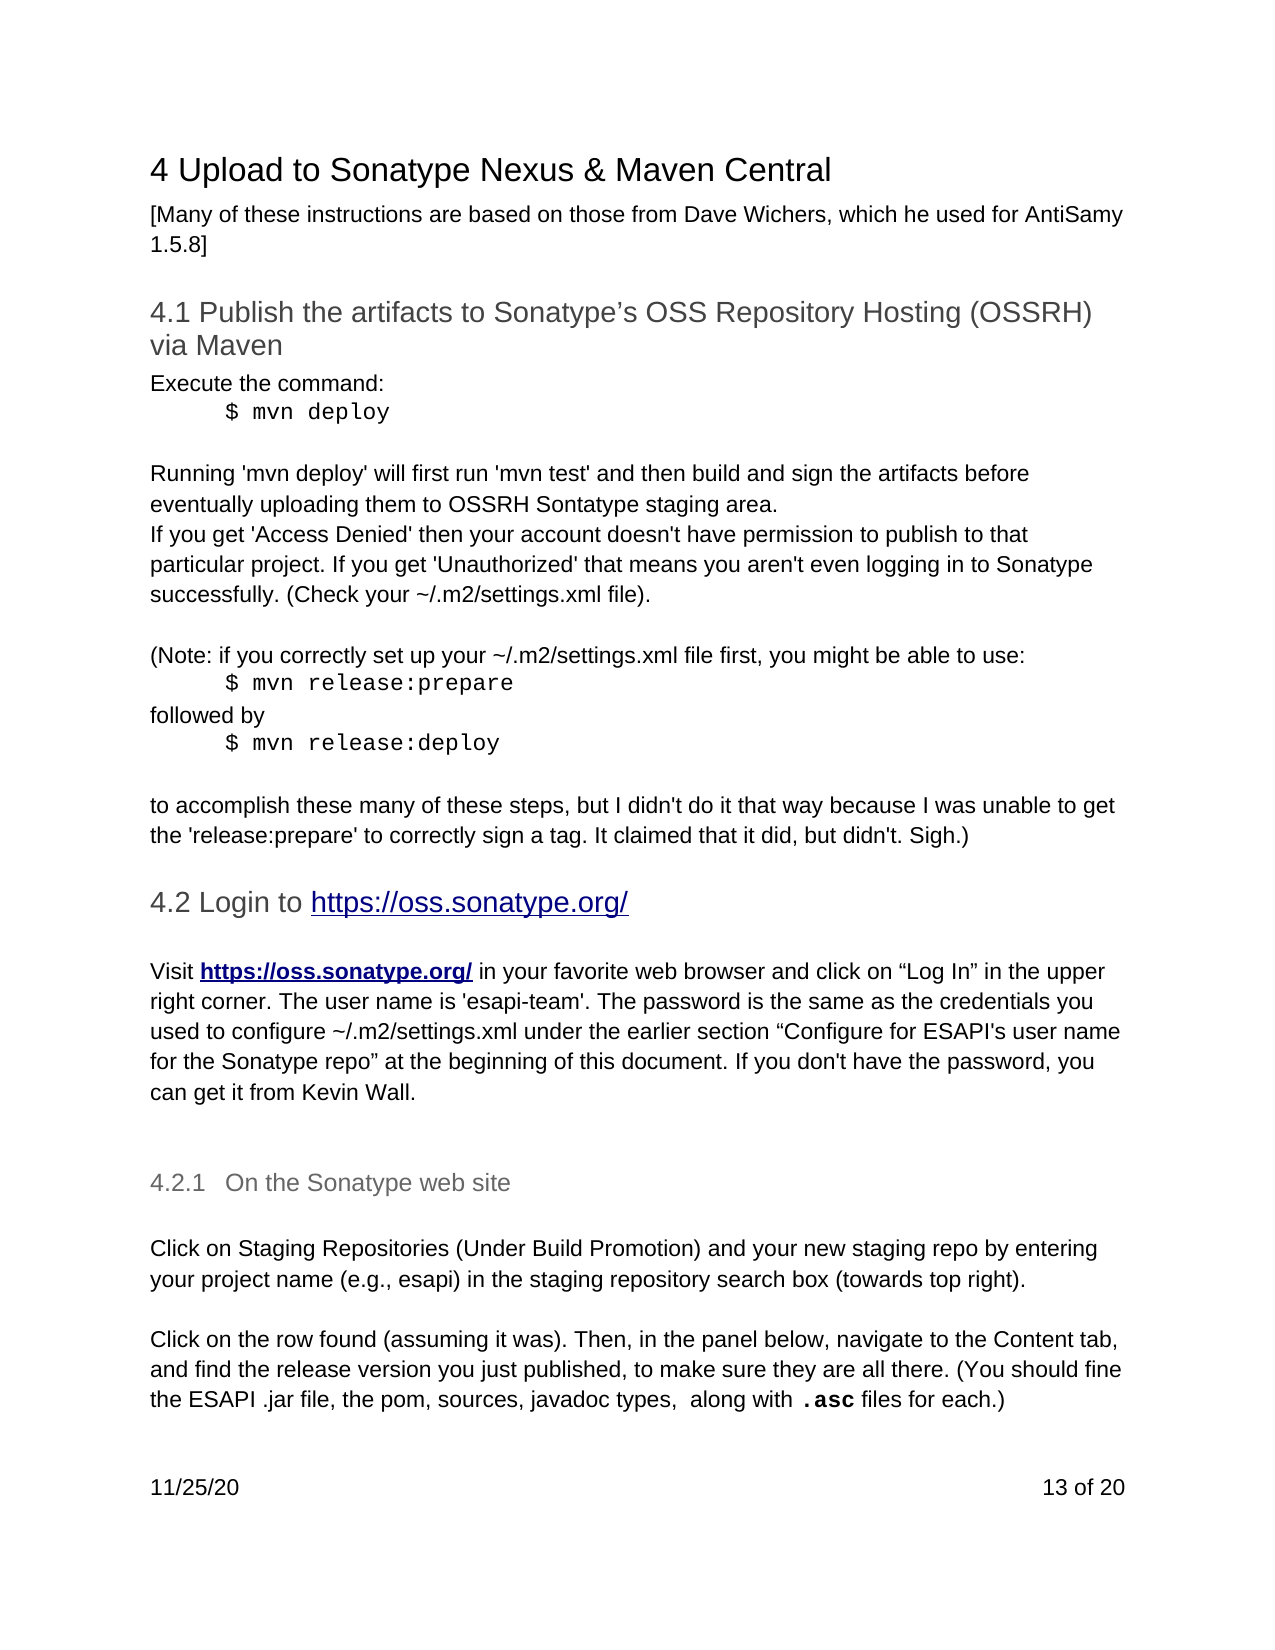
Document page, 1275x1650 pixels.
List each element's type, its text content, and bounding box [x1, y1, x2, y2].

subtitle Upload to Sonatype Nexus & Maven Central [150, 150, 1125, 188]
text $ mvn deploy [225, 400, 1125, 426]
text Execute the command: [150, 370, 1125, 396]
text Click on Staging Repositories (Under Build Promotion) and your new staging repo by entering your project name (e.g., esapi) in the staging repository search box (towards top right). [150, 1235, 1125, 1292]
text Click on the row found (assuming it was). Then, in the panel below, navigate to the Content tab, and find the release version you just published, to make sure they are all there. (You should fine the ESAPI .jar file, the pom, sources, javadoc types, along with .asc files for each.) [150, 1326, 1125, 1415]
text to accomplish these many of these steps, but I didn't do it that way because I was unable to get the 'release:prepare' to correctly sign a tag. It claimed that it did, but didn't. Sigh.) [150, 792, 1125, 848]
subtitle On the Sonatype web site [150, 1168, 1125, 1197]
text If you get 'Access Denied' then your account doesn't have permission to publish to that particular project. If you get 'Unauthorized' that means you aren't even logging in to Sonatype successfully. (Check your ~/.m2/settings.xml file). [150, 521, 1125, 607]
subtitle Login to https://oss.sonatype.org/ [150, 886, 1125, 919]
text (Note: if you correctly set up your ~/.m2/settings.xml file first, you might be able to use: [150, 642, 1125, 668]
text $ mvn release:prepare [225, 672, 1125, 698]
text Running 'mvn deploy' will first run 'mvn test' and then build and sign the artifacts before eventually uploading them to OSSRH Sontatype staging area. [150, 460, 1125, 517]
text $ mvn release:deploy [225, 732, 1125, 758]
subtitle Publish the artifacts to Sonatype’s OSS Repository Hosting (OSSRH) via Maven [150, 295, 1125, 362]
text followed by [150, 702, 1125, 728]
text [Many of these instructions are based on those from Dave Wichers, which he used for AntiSamy 1.5.8] [150, 201, 1125, 257]
text Visit https://oss.sonatype.org/ in your favorite web browser and click on “Log In” in the upper right corner. The user name is 'esapi-team'. The password is the same as the credentials you used to configure ~/.m2/settings.xml under the earlier section “Configure for ESAPI's user name for the Sonatype repo” at the beginning of this document. If you don't have the password, you can get it from Kevin Wall. [150, 958, 1125, 1105]
